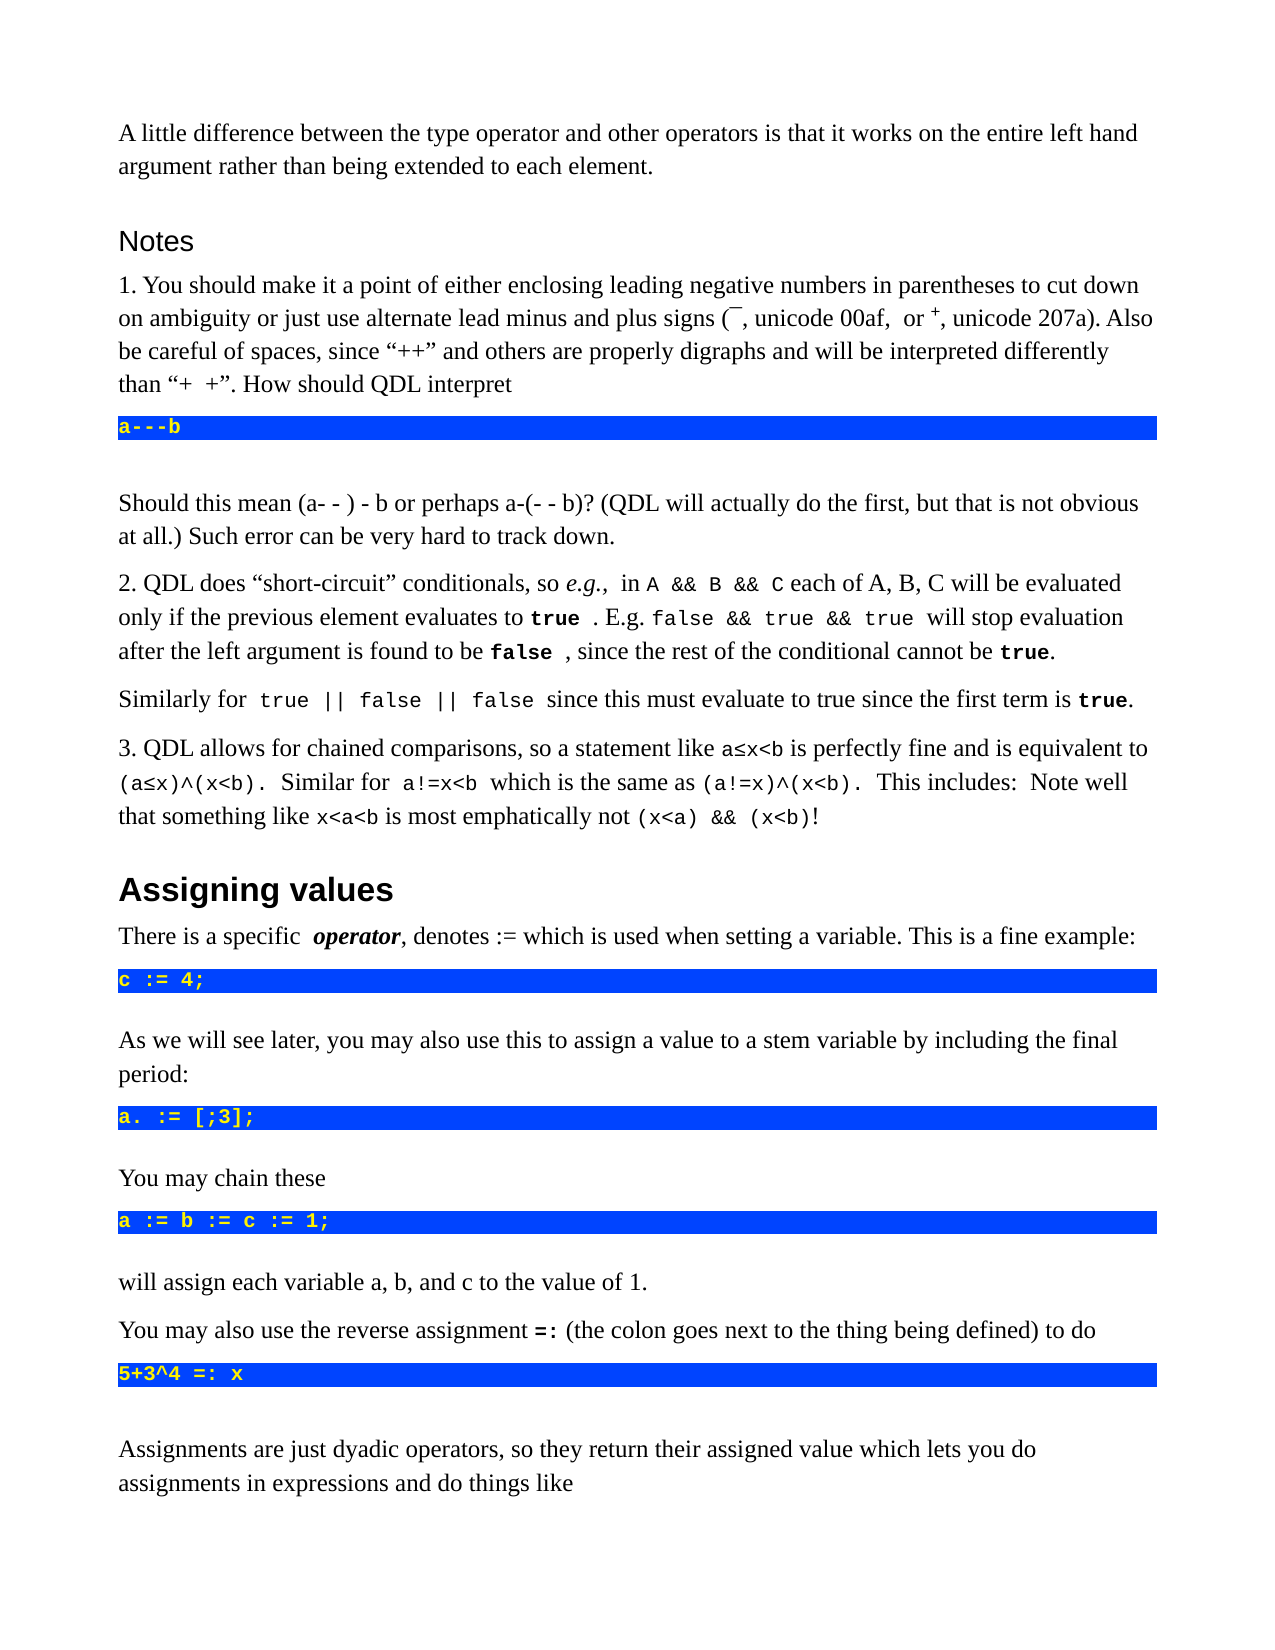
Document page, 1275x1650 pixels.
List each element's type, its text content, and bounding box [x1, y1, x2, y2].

text As we will see later, you may also use this to assign a value to a stem variable by including the final period: [118, 993, 1157, 1087]
text Should this mean (a- - ) - b or perhaps a-(- - b)? (QDL will actually do the first, but that is not obvious at all.) Such error can be very hard to track down. [118, 488, 1157, 549]
subtitle Notes [118, 224, 1157, 257]
text A little difference between the type operator and other operators is that it works on the entire left hand argument rather than being extended to each element. [118, 118, 1157, 180]
text 3. QDL allows for chained comparisons, so a statement like a≤x<b is perfectly fine and is equivalent to (a≤x)∧(x<b). Similar for a!=x<b which is the same as (a!=x)∧(x<b). This includes: Note well that something like x<a<b is most emphatically not (x<a) && (x<b)! [118, 733, 1157, 830]
text c := 4; [118, 969, 1157, 993]
text a := b := c := 1; [118, 1211, 1157, 1234]
text 5+3^4 =: x [118, 1363, 1157, 1387]
text 1. You should make it a point of either enclosing leading negative numbers in parentheses to cut down on ambiguity or just use alternate lead minus and plus signs (¯, unicode 00af, or ⁺, unicode 207a). Also be careful of spaces, since “++” and others are properly digraphs and will be interpreted differently than “+ +”. How should QDL interpret [118, 270, 1157, 398]
text There is a specific operator, denotes := which is used when setting a variable. This is a fine example: [118, 921, 1157, 950]
text You may also use the reverse assignment =: (the colon goes next to the thing being defined) to do [118, 1315, 1157, 1344]
subtitle Assigning values [118, 870, 1157, 909]
text 2. QDL does “short-circuit” conditionals, so e.g., in A && B && C each of A, B, C will be evaluated only if the previous element evaluates to true . E.g. false && true && true will stop evaluation after the left argument is found to be false , since the rest of the conditional cannot be true. [118, 568, 1157, 666]
text Similarly for true || false || false since this must evaluate to true since the first term is true. [118, 684, 1157, 714]
text Assignments are just dyadic operators, so they return their assigned value which lets you do assignments in expressions and do things like [118, 1434, 1157, 1496]
text a---b [118, 416, 1157, 440]
text a. := [;3]; [118, 1106, 1157, 1130]
text will assign each variable a, b, and c to the value of 1. [118, 1234, 1157, 1296]
text You may chain these [118, 1130, 1157, 1192]
